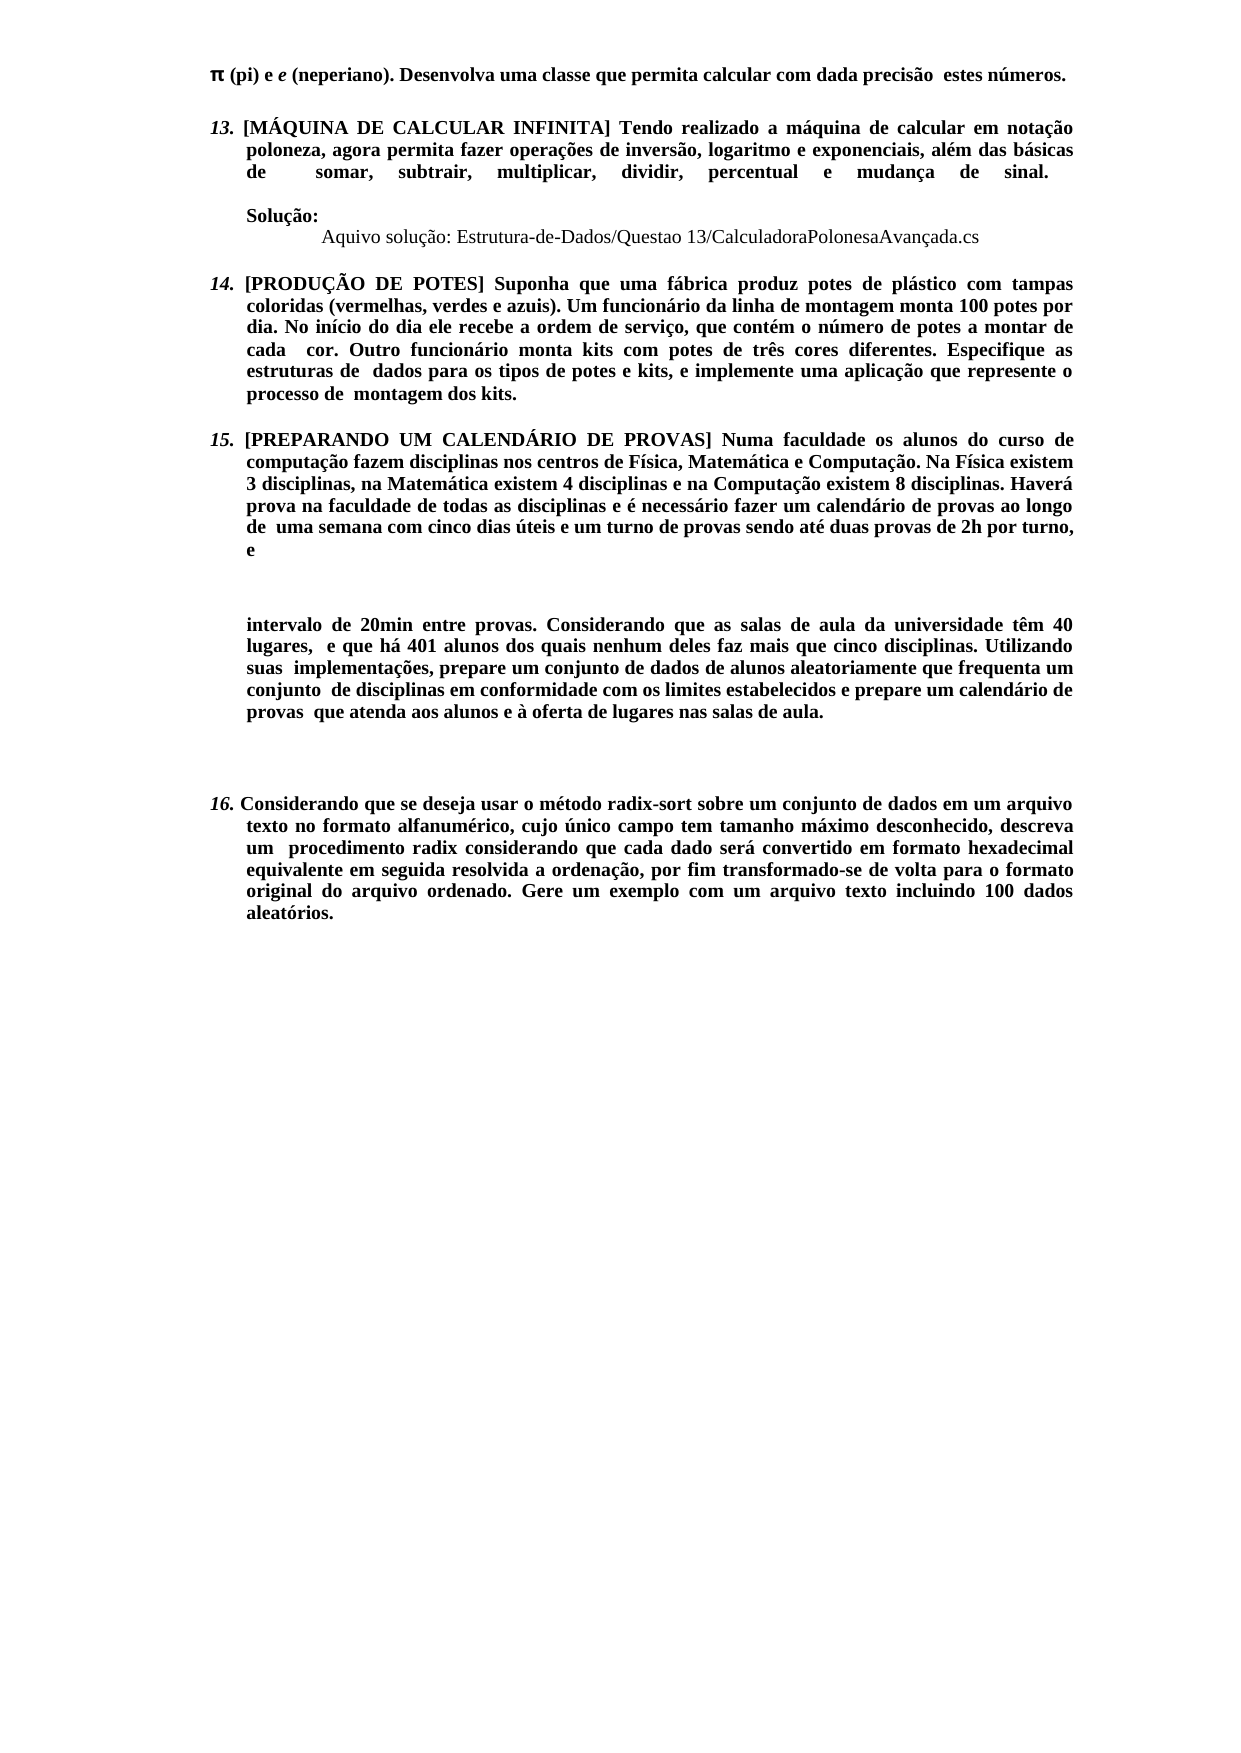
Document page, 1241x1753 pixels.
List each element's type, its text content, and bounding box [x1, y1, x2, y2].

text 13. [MÁQUINA DE CALCULAR INFINITA] Tendo realizado a máquina de calcular em notação poloneza, agora permita fazer operações de inversão, logaritmo e exponenciais, além das básicas de somar, subtrair, multiplicar, dividir, percentual e mudança de sinal. Solução: Aquivo solução: Estrutura-de-Dados/Questao 13/CalculadoraPolonesaAvançada.cs [210, 117, 1075, 248]
text 14. [PRODUÇÃO DE POTES] Suponha que uma fábrica produz potes de plástico com tampas coloridas (vermelhas, verdes e azuis). Um funcionário da linha de montagem monta 100 potes por dia. No início do dia ele recebe a ordem de serviço, que contém o número de potes a montar de cada cor. Outro funcionário monta kits com potes de três cores diferentes. Especifique as estruturas de dados para os tipos de potes e kits, e implemente uma aplicação que represente o processo de montagem dos kits. [210, 272, 1075, 404]
text 16. Considerando que se deseja usar o método radix-sort sobre um conjunto de dados em um arquivo texto no formato alfanumérico, cujo único campo tem tamanho máximo desconhecido, descreva um procedimento radix considerando que cada dado será convertido em formato hexadecimal equivalente em seguida resolvida a ordenação, por fim transformado-se de volta para o formato original do arquivo ordenado. Gere um exemplo com um arquivo texto incluindo 100 dados aleatórios. [210, 793, 1075, 924]
text π (pi) e e (neperiano). Desenvolva uma classe que permita calcular com dada precisão estes números. [210, 52, 1075, 93]
text intervalo de 20min entre provas. Considerando que as salas de aula da universidade têm 40 lugares, e que há 401 alunos dos quais nenhum deles faz mais que cinco disciplinas. Utilizando suas implementações, prepare um conjunto de dados de alunos aleatoriamente que frequenta um conjunto de disciplinas em conformidade com os limites estabelecidos e prepare um calendário de provas que atenda aos alunos e à oferta de lugares nas salas de aula. [246, 614, 1075, 723]
text 15. [PREPARANDO UM CALENDÁRIO DE PROVAS] Numa faculdade os alunos do curso de computação fazem disciplinas nos centros de Física, Matemática e Computação. Na Física existem 3 disciplinas, na Matemática existem 4 disciplinas e na Computação existem 8 disciplinas. Haverá prova na faculdade de todas as disciplinas e é necessário fazer um calendário de provas ao longo de uma semana com cinco dias úteis e um turno de provas sendo até duas provas de 2h por turno, e [210, 428, 1075, 560]
